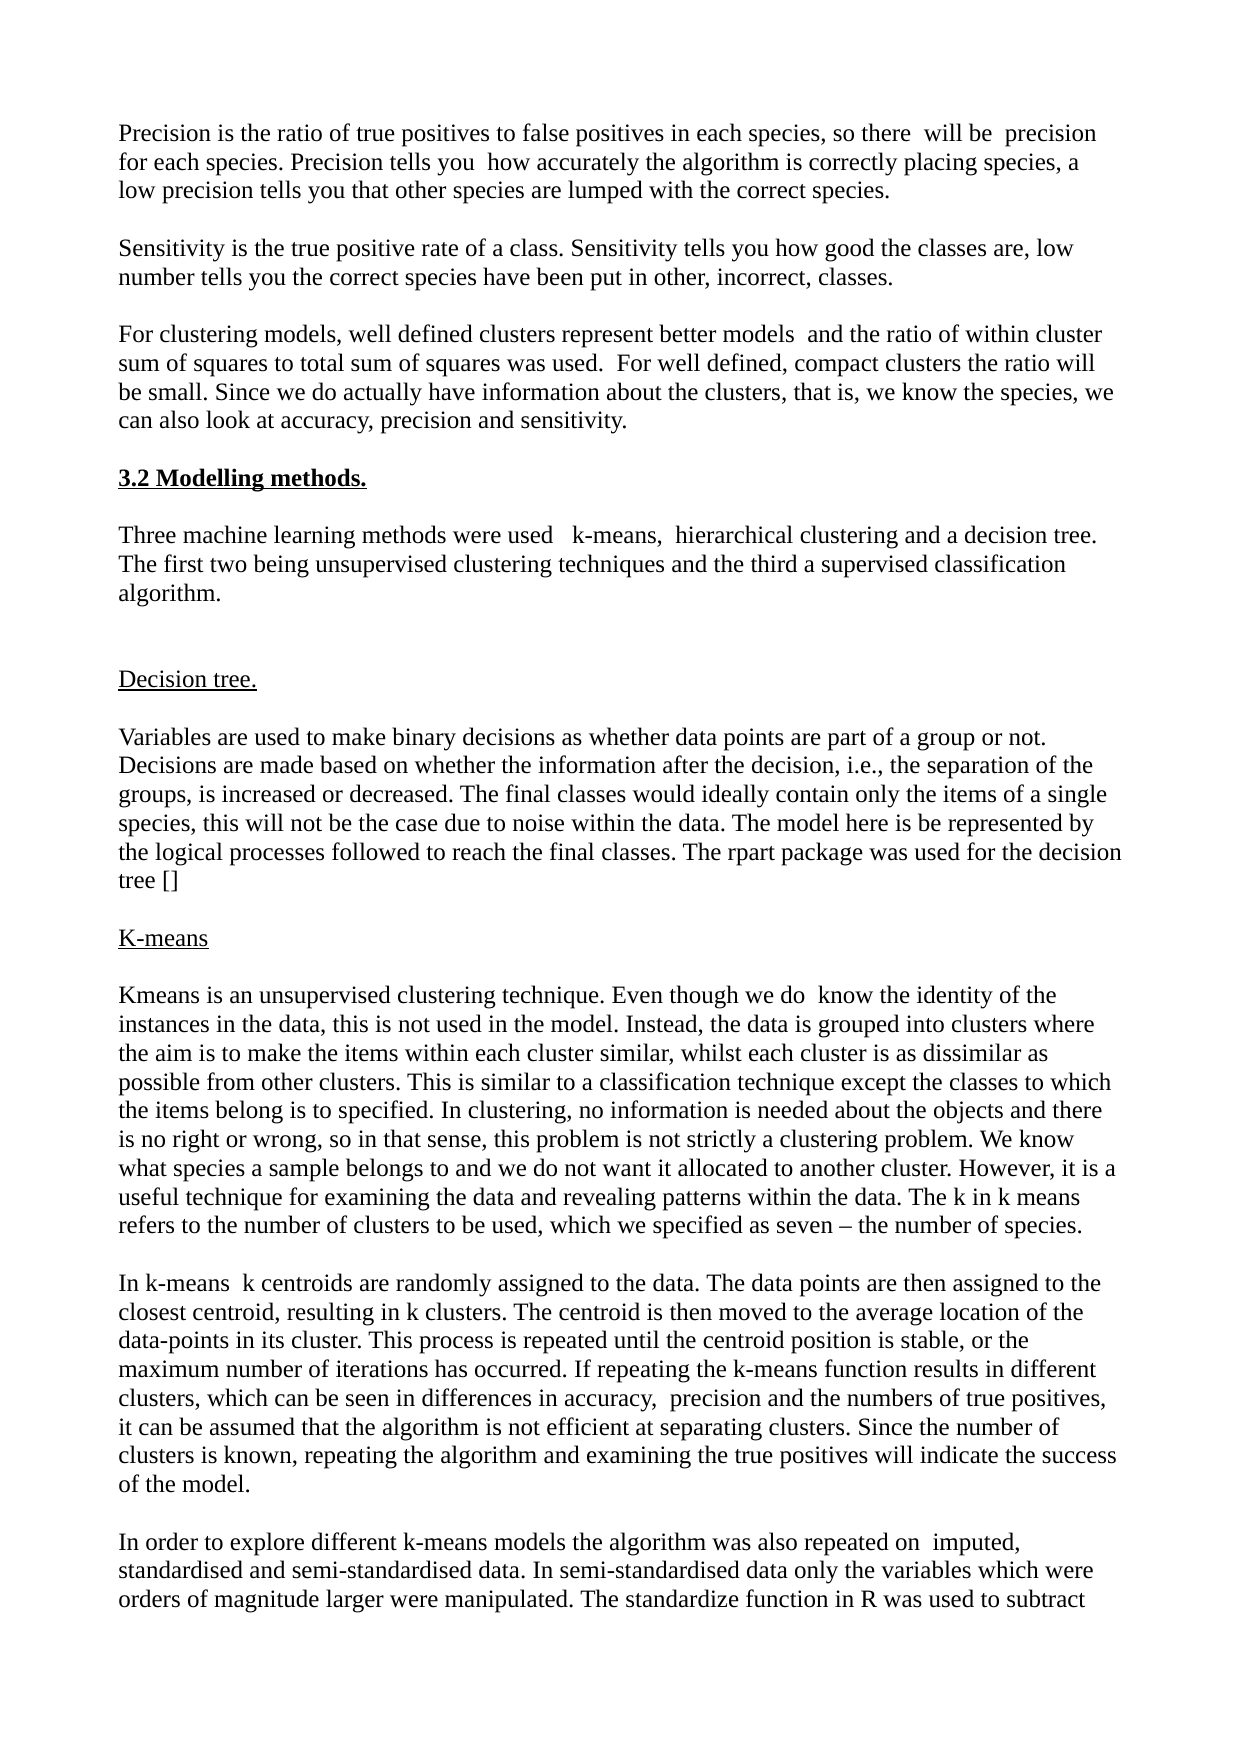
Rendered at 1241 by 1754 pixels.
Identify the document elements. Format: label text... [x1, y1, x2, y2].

text Variables are used to make binary decisions as whether data points are part of a group or not. Decisions are made based on whether the information after the decision, i.e., the separation of the groups, is increased or decreased. The final classes would ideally contain only the items of a single species, this will not be the case due to noise within the data. The model here is be represented by the logical processes followed to reach the final classes. The rpart package was used for the decision tree [] [118, 722, 1122, 894]
text Decision tree. [118, 664, 1122, 693]
text 3.2 Modelling methods. [118, 463, 1122, 492]
text In order to explore different k-means models the algorithm was also repeated on imputed, standardised and semi-standardised data. In semi-standardised data only the variables which were orders of magnitude larger were manipulated. The standardize function in R was used to subtract [118, 1527, 1122, 1613]
text Three machine learning methods were used k-means, hierarchical clustering and a decision tree. The first two being unsupervised clustering techniques and the third a supervised classification algorithm. [118, 521, 1122, 607]
text For clustering models, well defined clusters represent better models and the ratio of within cluster sum of squares to total sum of squares was used. For well defined, compact clusters the ratio will be small. Since we do actually have information about the clusters, that is, we know the species, we can also look at accuracy, precision and sensitivity. [118, 319, 1122, 434]
text K-means [118, 923, 1122, 952]
text Kmeans is an unsupervised clustering technique. Even though we do know the identity of the instances in the data, this is not used in the model. Instead, the data is grouped into clusters where the aim is to make the items within each cluster similar, whilst each cluster is as dissimilar as possible from other clusters. This is similar to a classification technique except the classes to which the items belong is to specified. In clustering, no information is needed about the objects and there is no right or wrong, so in that sense, this problem is not strictly a clustering problem. We know what species a sample belongs to and we do not want it allocated to another cluster. However, it is a useful technique for examining the data and revealing patterns within the data. The k in k means refers to the number of clusters to be used, which we specified as seven – the number of species. [118, 981, 1122, 1239]
text In k-means k centroids are randomly assigned to the data. The data points are then assigned to the closest centroid, resulting in k clusters. The centroid is then moved to the average location of the data-points in its cluster. This process is repeated until the centroid position is stable, or the maximum number of iterations has occurred. If repeating the k-means function results in different clusters, which can be seen in differences in accuracy, precision and the numbers of true positives, it can be assumed that the algorithm is not efficient at separating clusters. Since the number of clusters is known, repeating the algorithm and examining the true positives will indicate the success of the model. [118, 1268, 1122, 1498]
text Precision is the ratio of true positives to false positives in each species, so there will be precision for each species. Precision tells you how accurately the algorithm is correctly placing species, a low precision tells you that other species are lumped with the correct species. [118, 118, 1122, 204]
text Sensitivity is the true positive rate of a class. Sensitivity tells you how good the classes are, low number tells you the correct species have been put in other, incorrect, classes. [118, 233, 1122, 291]
